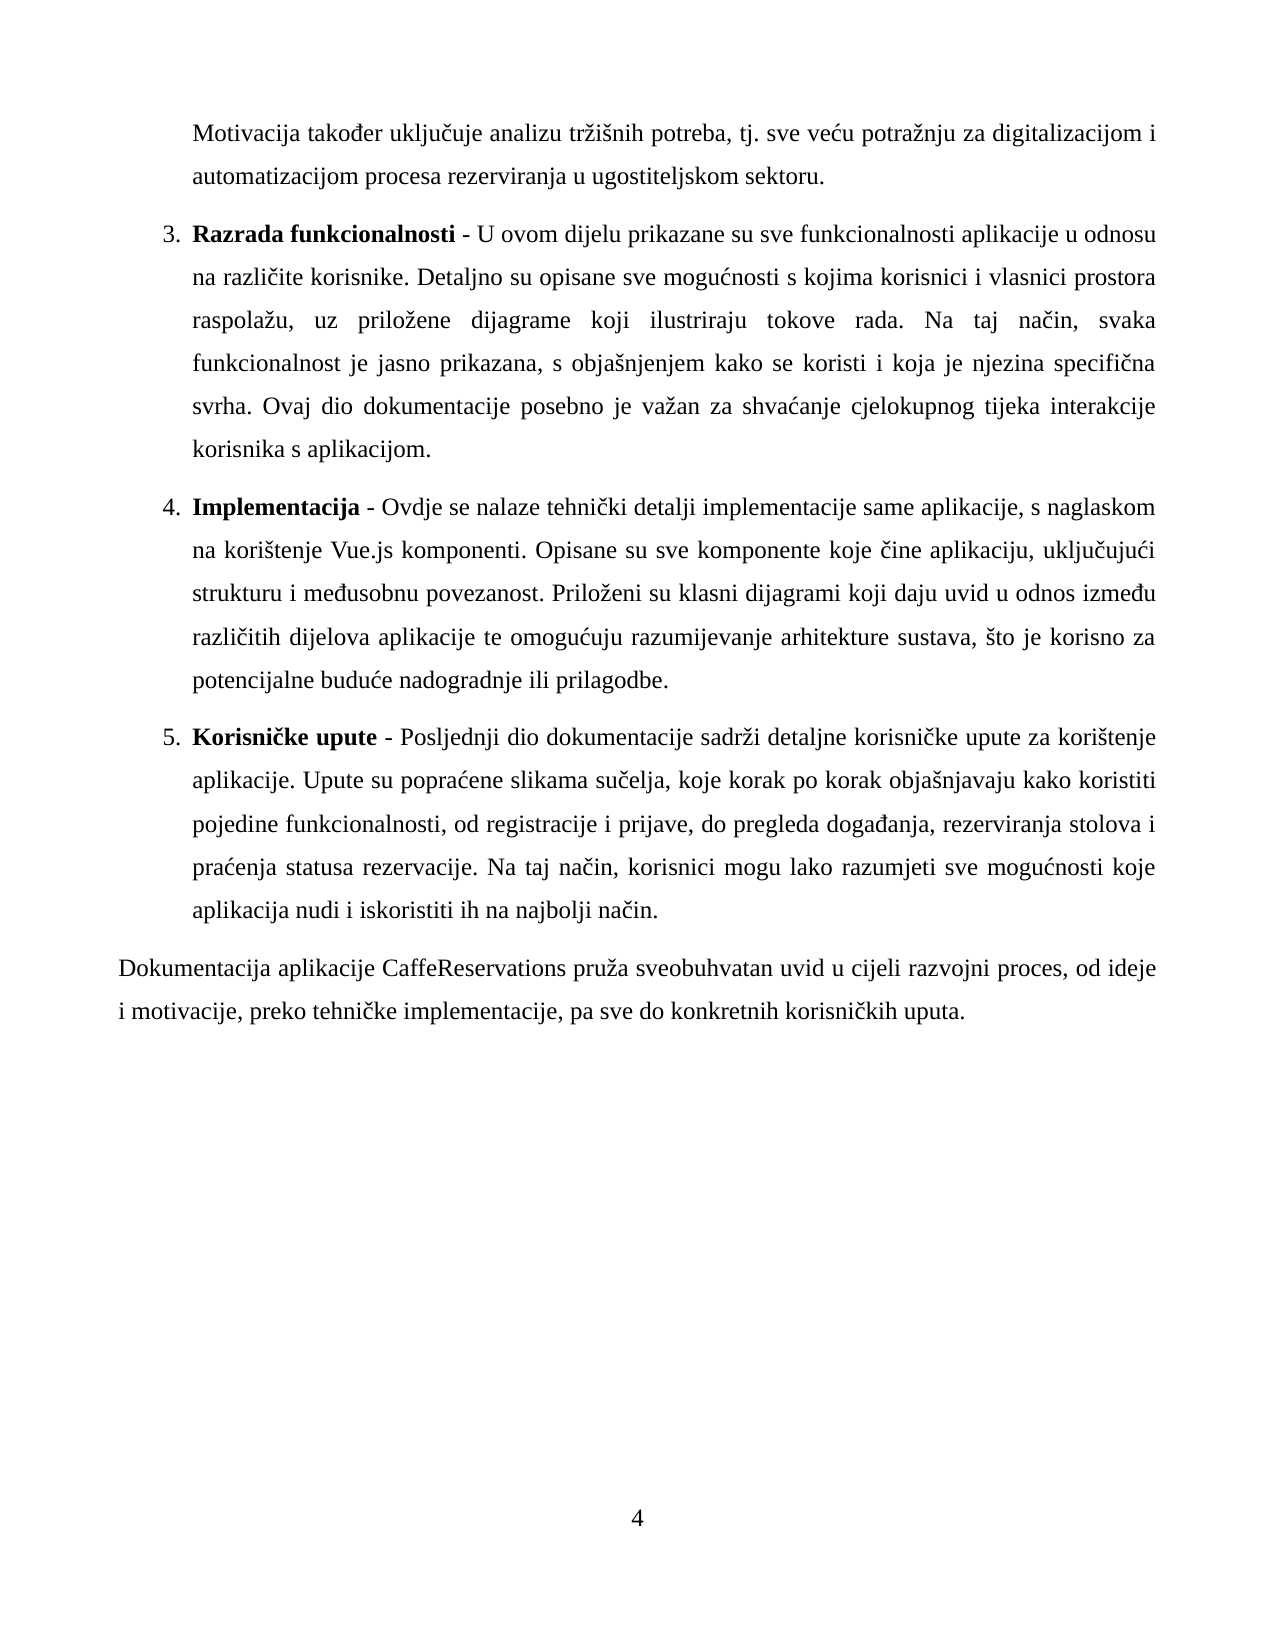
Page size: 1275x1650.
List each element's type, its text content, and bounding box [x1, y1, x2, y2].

list Motivacija također uključuje analizu tržišnih potreba, tj. sve veću potražnju za digitalizacijom i automatizacijom procesa rezerviranja u ugostiteljskom sektoru. [162, 118, 1157, 190]
list Razrada funkcionalnosti - U ovom dijelu prikazane su sve funkcionalnosti aplikacije u odnosu na različite korisnike. Detaljno su opisane sve mogućnosti s kojima korisnici i vlasnici prostora raspolažu, uz priložene dijagrame koji ilustriraju tokove rada. Na taj način, svaka funkcionalnost je jasno prikazana, s objašnjenjem kako se koristi i koja je njezina specifična svrha. Ovaj dio dokumentacije posebno je važan za shvaćanje cjelokupnog tijeka interakcije korisnika s aplikacijom. [162, 219, 1157, 463]
list Implementacija - Ovdje se nalaze tehnički detalji implementacije same aplikacije, s naglaskom na korištenje Vue.js komponenti. Opisane su sve komponente koje čine aplikaciju, uključujući strukturu i međusobnu povezanost. Priloženi su klasni dijagrami koji daju uvid u odnos između različitih dijelova aplikacije te omogućuju razumijevanje arhitekture sustava, što je korisno za potencijalne buduće nadogradnje ili prilagodbe. [162, 492, 1157, 693]
text Dokumentacija aplikacije CaffeReservations pruža sveobuhvatan uvid u cijeli razvojni proces, od ideje i motivacije, preko tehničke implementacije, pa sve do konkretnih korisničkih uputa. [118, 953, 1157, 1024]
list Korisničke upute - Posljednji dio dokumentacije sadrži detaljne korisničke upute za korištenje aplikacije. Upute su popraćene slikama sučelja, koje korak po korak objašnjavaju kako koristiti pojedine funkcionalnosti, od registracije i prijave, do pregleda događanja, rezerviranja stolova i praćenja statusa rezervacije. Na taj način, korisnici mogu lako razumjeti sve mogućnosti koje aplikacija nudi i iskoristiti ih na najbolji način. [162, 722, 1157, 924]
